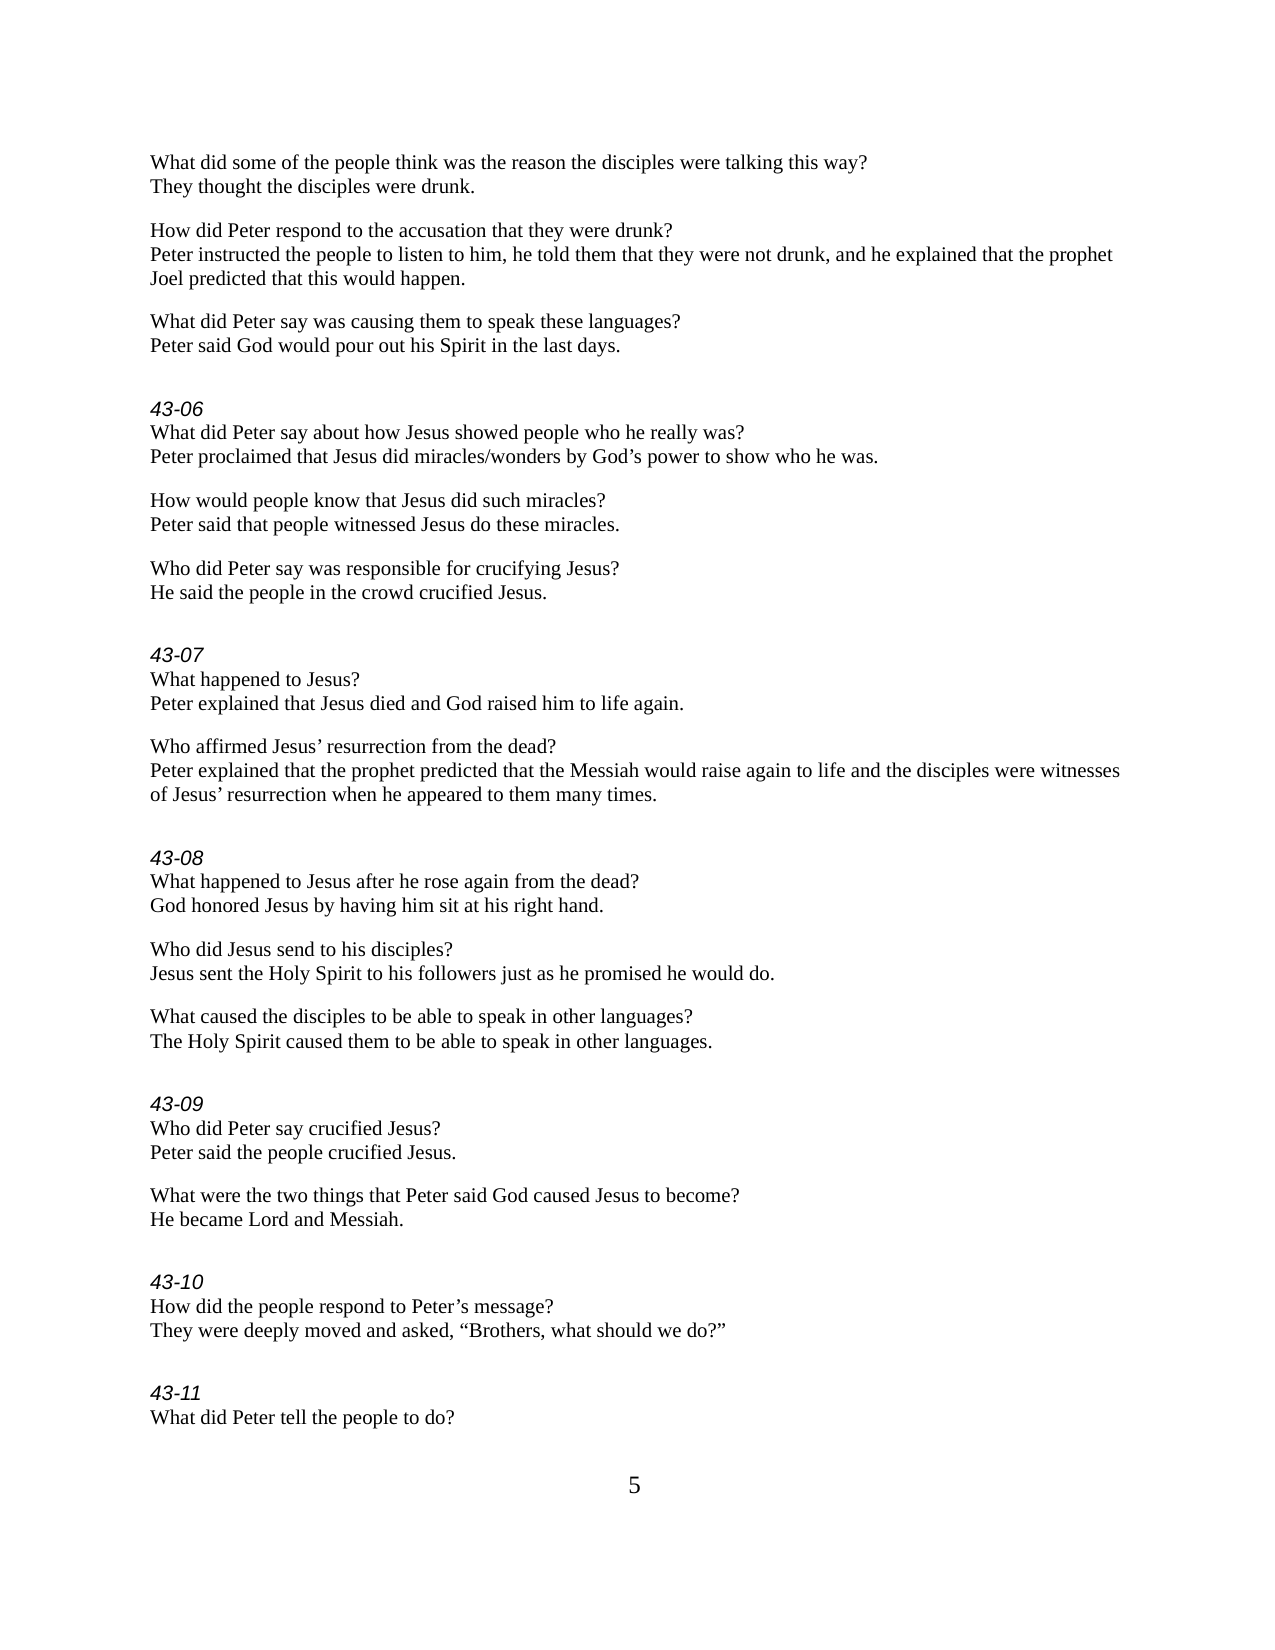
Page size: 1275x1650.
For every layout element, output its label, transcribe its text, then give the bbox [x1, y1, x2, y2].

text Who affirmed Jesus’ resurrection from the dead? Peter explained that the prophet predicted that the Messiah would raise again to life and the disciples were witnesses of Jesus’ resurrection when he appeared to them many times. [150, 734, 1125, 806]
text How did Peter respond to the accusation that they were drunk? Peter instructed the people to listen to him, he told them that they were not drunk, and he explained that the prophet Joel predicted that this would happen. [150, 218, 1125, 290]
text What were the two things that Peter said God caused Jesus to become? He became Lord and Messiah. [150, 1183, 1125, 1231]
text What happened to Jesus after he rose again from the dead? God honored Jesus by having him sit at his right hand. [150, 869, 1125, 917]
subtitle 43-11 [150, 1381, 1125, 1405]
text What happened to Jesus? Peter explained that Jesus died and God raised him to life again. [150, 667, 1125, 715]
text What caused the disciples to be able to speak in other languages? The Holy Spirit caused them to be able to speak in other languages. [150, 1004, 1125, 1053]
text What did Peter say was causing them to speak these languages? Peter said God would pour out his Spirit in the last days. [150, 309, 1125, 357]
subtitle 43-08 [150, 845, 1125, 869]
text Who did Peter say was responsible for crucifying Jesus? He said the people in the crowd crucified Jesus. [150, 556, 1125, 604]
text How would people know that Jesus did such miracles? Peter said that people witnessed Jesus do these miracles. [150, 488, 1125, 536]
text How did the people respond to Peter’s message? They were deeply moved and asked, “Brothers, what should we do?” [150, 1294, 1125, 1342]
text What did some of the people think was the reason the disciples were talking this way? They thought the disciples were drunk. [150, 150, 1125, 198]
subtitle 43-06 [150, 396, 1125, 420]
subtitle 43-10 [150, 1270, 1125, 1294]
text Who did Jesus send to his disciples? Jesus sent the Holy Spirit to his followers just as he promised he would do. [150, 937, 1125, 985]
text What did Peter tell the people to do? [150, 1405, 1125, 1429]
text What did Peter say about how Jesus showed people who he really was? Peter proclaimed that Jesus did miracles/wonders by God’s power to show who he was. [150, 420, 1125, 468]
subtitle 43-09 [150, 1092, 1125, 1116]
subtitle 43-07 [150, 643, 1125, 667]
text Who did Peter say crucified Jesus? Peter said the people crucified Jesus. [150, 1116, 1125, 1164]
